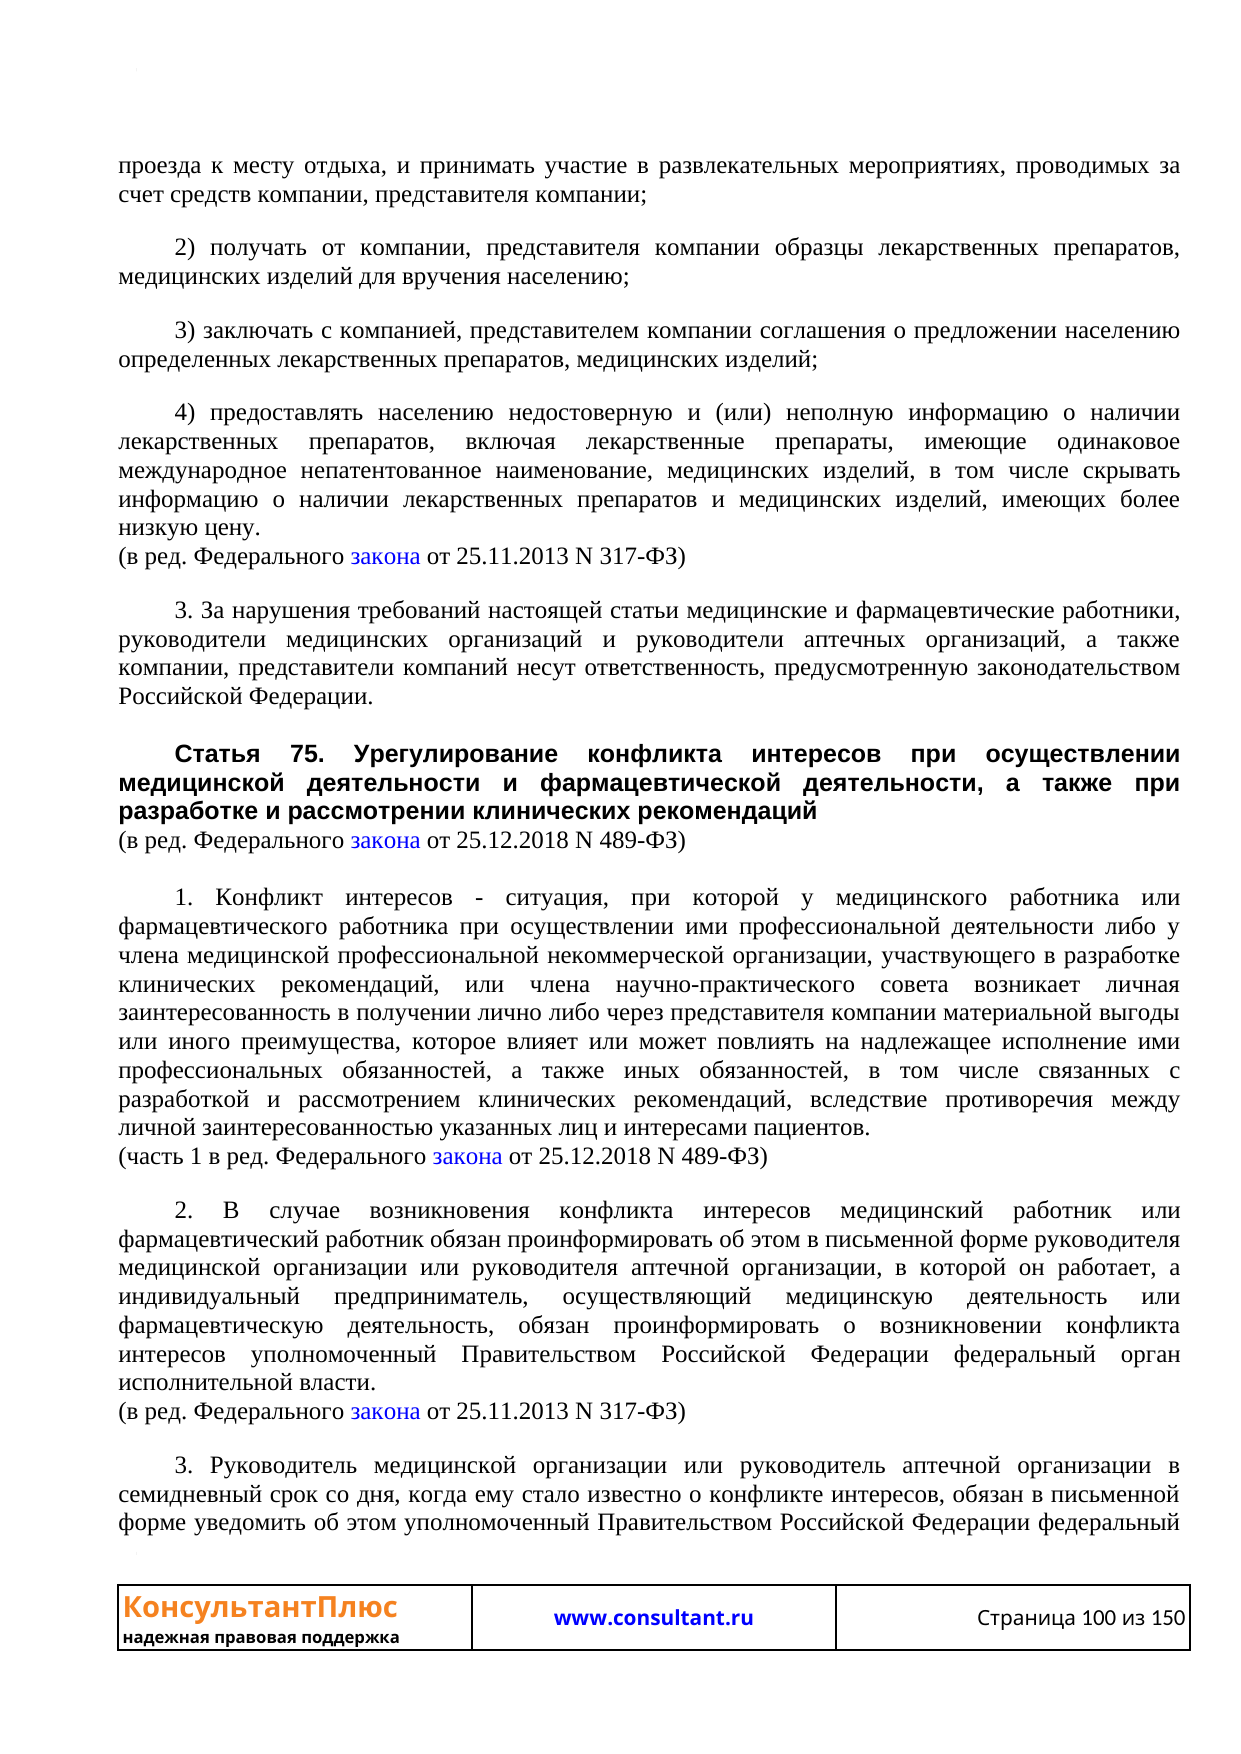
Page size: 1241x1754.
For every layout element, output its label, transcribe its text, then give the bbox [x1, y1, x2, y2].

text (часть 1 в ред. Федерального закона от 25.12.2018 N 489-ФЗ) [118, 1141, 1181, 1170]
text 3. За нарушения требований настоящей статьи медицинские и фармацевтические работники, руководители медицинских организаций и руководители аптечных организаций, а также компании, представители компаний несут ответственность, предусмотренную законодательством Российской Федерации. [118, 595, 1181, 710]
text 3. Руководитель медицинской организации или руководитель аптечной организации в семидневный срок со дня, когда ему стало известно о конфликте интересов, обязан в письменной форме уведомить об этом уполномоченный Правительством Российской Федерации федеральный [118, 1450, 1181, 1536]
text (в ред. Федерального закона от 25.12.2018 N 489-ФЗ) [118, 825, 1181, 854]
text 4) предоставлять населению недостоверную и (или) неполную информацию о наличии лекарственных препаратов, включая лекарственные препараты, имеющие одинаковое международное непатентованное наименование, медицинских изделий, в том числе скрывать информацию о наличии лекарственных препаратов и медицинских изделий, имеющих более низкую цену. [118, 397, 1181, 541]
text 1. Конфликт интересов - ситуация, при которой у медицинского работника или фармацевтического работника при осуществлении ими профессиональной деятельности либо у члена медицинской профессиональной некоммерческой организации, участвующего в разработке клинических рекомендаций, или члена научно-практического совета возникает личная заинтересованность в получении лично либо через представителя компании материальной выгоды или иного преимущества, которое влияет или может повлиять на надлежащее исполнение ими профессиональных обязанностей, а также иных обязанностей, в том числе связанных с разработкой и рассмотрением клинических рекомендаций, вследствие противоречия между личной заинтересованностью указанных лиц и интересами пациентов. [118, 882, 1181, 1141]
text 2) получать от компании, представителя компании образцы лекарственных препаратов, медицинских изделий для вручения населению; [118, 232, 1181, 290]
text Статья 75. Урегулирование конфликта интересов при осуществлении медицинской деятельности и фармацевтической деятельности, а также при разработке и рассмотрении клинических рекомендаций [118, 739, 1181, 825]
text 3) заключать с компанией, представителем компании соглашения о предложении населению определенных лекарственных препаратов, медицинских изделий; [118, 315, 1181, 372]
text проезда к месту отдыха, и принимать участие в развлекательных мероприятиях, проводимых за счет средств компании, представителя компании; [118, 150, 1181, 207]
text (в ред. Федерального закона от 25.11.2013 N 317-ФЗ) [118, 1396, 1181, 1425]
text (в ред. Федерального закона от 25.11.2013 N 317-ФЗ) [118, 541, 1181, 570]
text 2. В случае возникновения конфликта интересов медицинский работник или фармацевтический работник обязан проинформировать об этом в письменной форме руководителя медицинской организации или руководителя аптечной организации, в которой он работает, а индивидуальный предприниматель, осуществляющий медицинскую деятельность или фармацевтическую деятельность, обязан проинформировать о возникновении конфликта интересов уполномоченный Правительством Российской Федерации федеральный орган исполнительной власти. [118, 1195, 1181, 1396]
